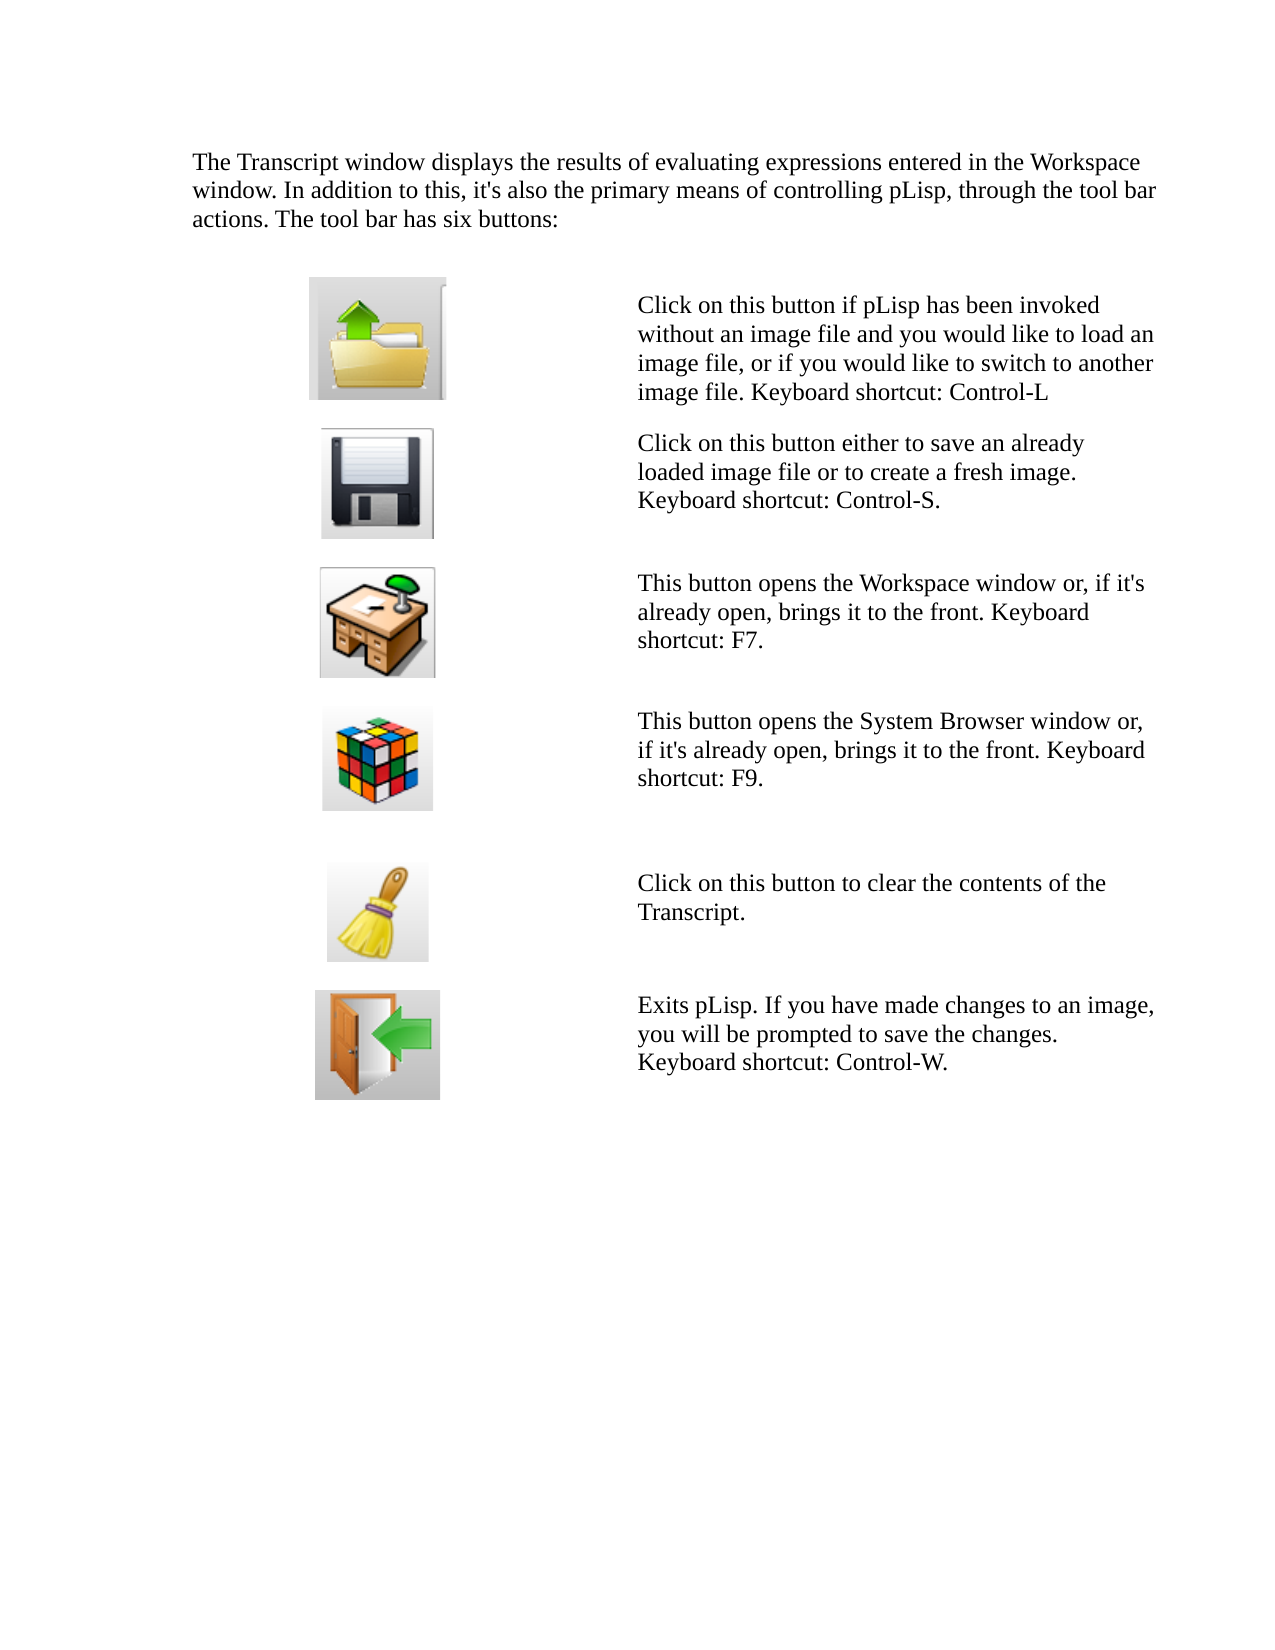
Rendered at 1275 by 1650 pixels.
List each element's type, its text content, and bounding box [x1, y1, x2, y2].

table_cell This button opens the Workspace window or, if it's already open, brings it to the front. Keyboard shortcut: F7. [638, 568, 1157, 706]
table_cell Click on this button to clear the contents of the Transcript. [638, 839, 1157, 990]
picture [321, 428, 434, 539]
table_cell Exits pLisp. If you have made changes to an image, you will be prompted to save the changes. Keyboard shortcut: Control-W. [638, 990, 1157, 1128]
table_cell This button opens the System Browser window or, if it's already open, brings it to the front. Keyboard shortcut: F9. [638, 706, 1157, 839]
table_cell [118, 568, 637, 706]
table_header [118, 278, 637, 428]
table_cell [118, 706, 637, 839]
picture [309, 277, 447, 400]
table_cell [118, 428, 637, 568]
table_cell Click on this button either to save an already loaded image file or to create a fresh image. Keyboard shortcut: Control-S. [638, 428, 1157, 568]
table_cell [118, 990, 637, 1128]
picture [319, 567, 436, 678]
text The Transcript window displays the results of evaluating expressions entered in the Workspace window. In addition to this, it's also the primary means of controlling pLisp, through the tool bar actions. The tool bar has six buttons: [118, 147, 1157, 233]
table_cell [118, 839, 637, 990]
picture [322, 706, 434, 811]
picture [315, 990, 441, 1100]
table_header Click on this button if pLisp has been invoked without an image file and you would like to load an image file, or if you would like to switch to another image file. Keyboard shortcut: Control-L [638, 262, 1157, 428]
table_header [118, 262, 637, 277]
picture [327, 862, 429, 962]
